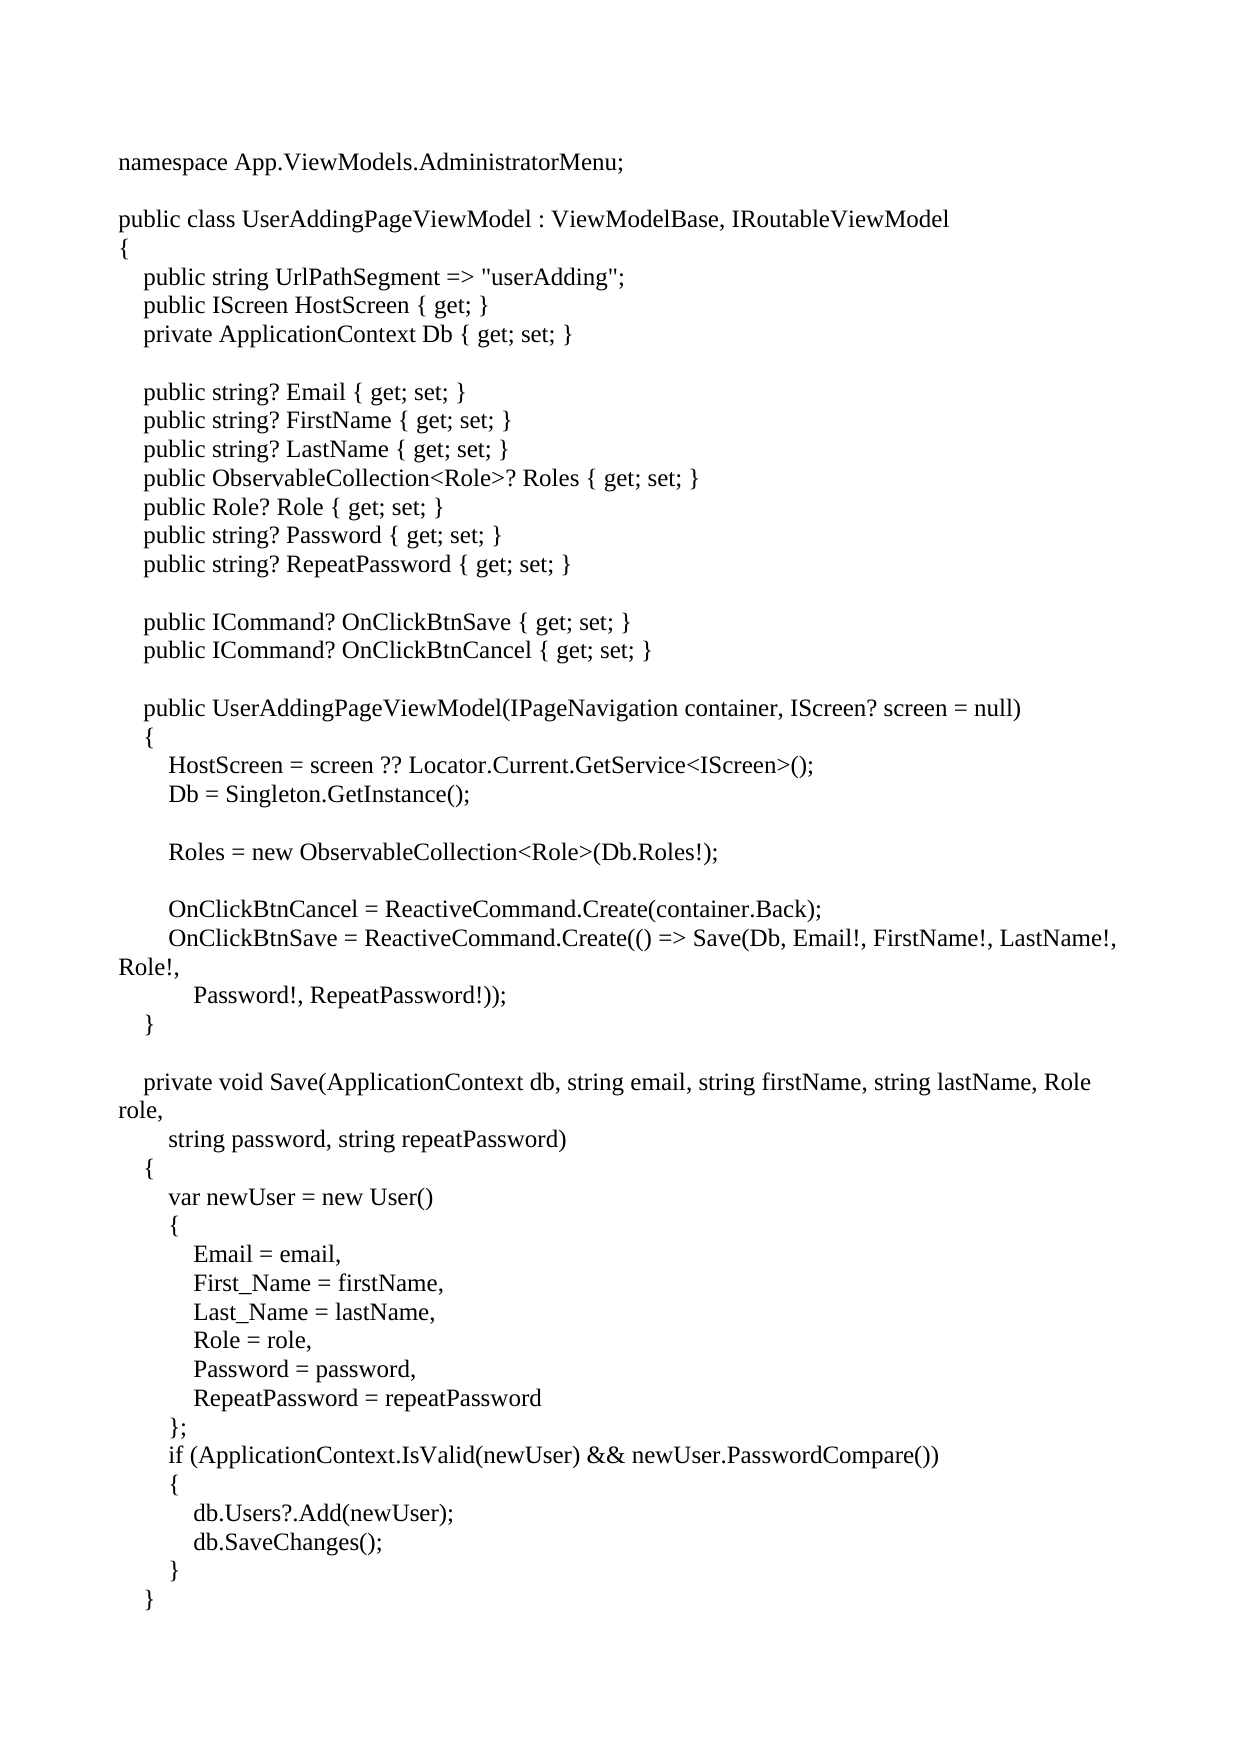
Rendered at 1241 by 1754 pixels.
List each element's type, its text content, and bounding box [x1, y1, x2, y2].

subtitle namespace App.ViewModels.AdministratorMenu; public class UserAddingPageViewModel : ViewModelBase, IRoutableViewModel { public string UrlPathSegment => "userAdding"; public IScreen HostScreen { get; } private ApplicationContext Db { get; set; } public string? Email { get; set; } public string? FirstName { get; set; } public string? LastName { get; set; } public ObservableCollection<Role>? Roles { get; set; } public Role? Role { get; set; } public string? Password { get; set; } public string? RepeatPassword { get; set; } public ICommand? OnClickBtnSave { get; set; } public ICommand? OnClickBtnCancel { get; set; } public UserAddingPageViewModel(IPageNavigation container, IScreen? screen = null) { HostScreen = screen ?? Locator.Current.GetService<IScreen>(); Db = Singleton.GetInstance(); Roles = new ObservableCollection<Role>(Db.Roles!); OnClickBtnCancel = ReactiveCommand.Create(container.Back); OnClickBtnSave = ReactiveCommand.Create(() => Save(Db, Email!, FirstName!, LastName!, Role!, Password!, RepeatPassword!)); } private void Save(ApplicationContext db, string email, string firstName, string lastName, Role role, string password, string repeatPassword) { var newUser = new User() { Email = email, First_Name = firstName, Last_Name = lastName, Role = role, Password = password, RepeatPassword = repeatPassword }; if (ApplicationContext.IsValid(newUser) && newUser.PasswordCompare()) { db.Users?.Add(newUser); db.SaveChanges(); } } [118, 118, 1122, 1613]
